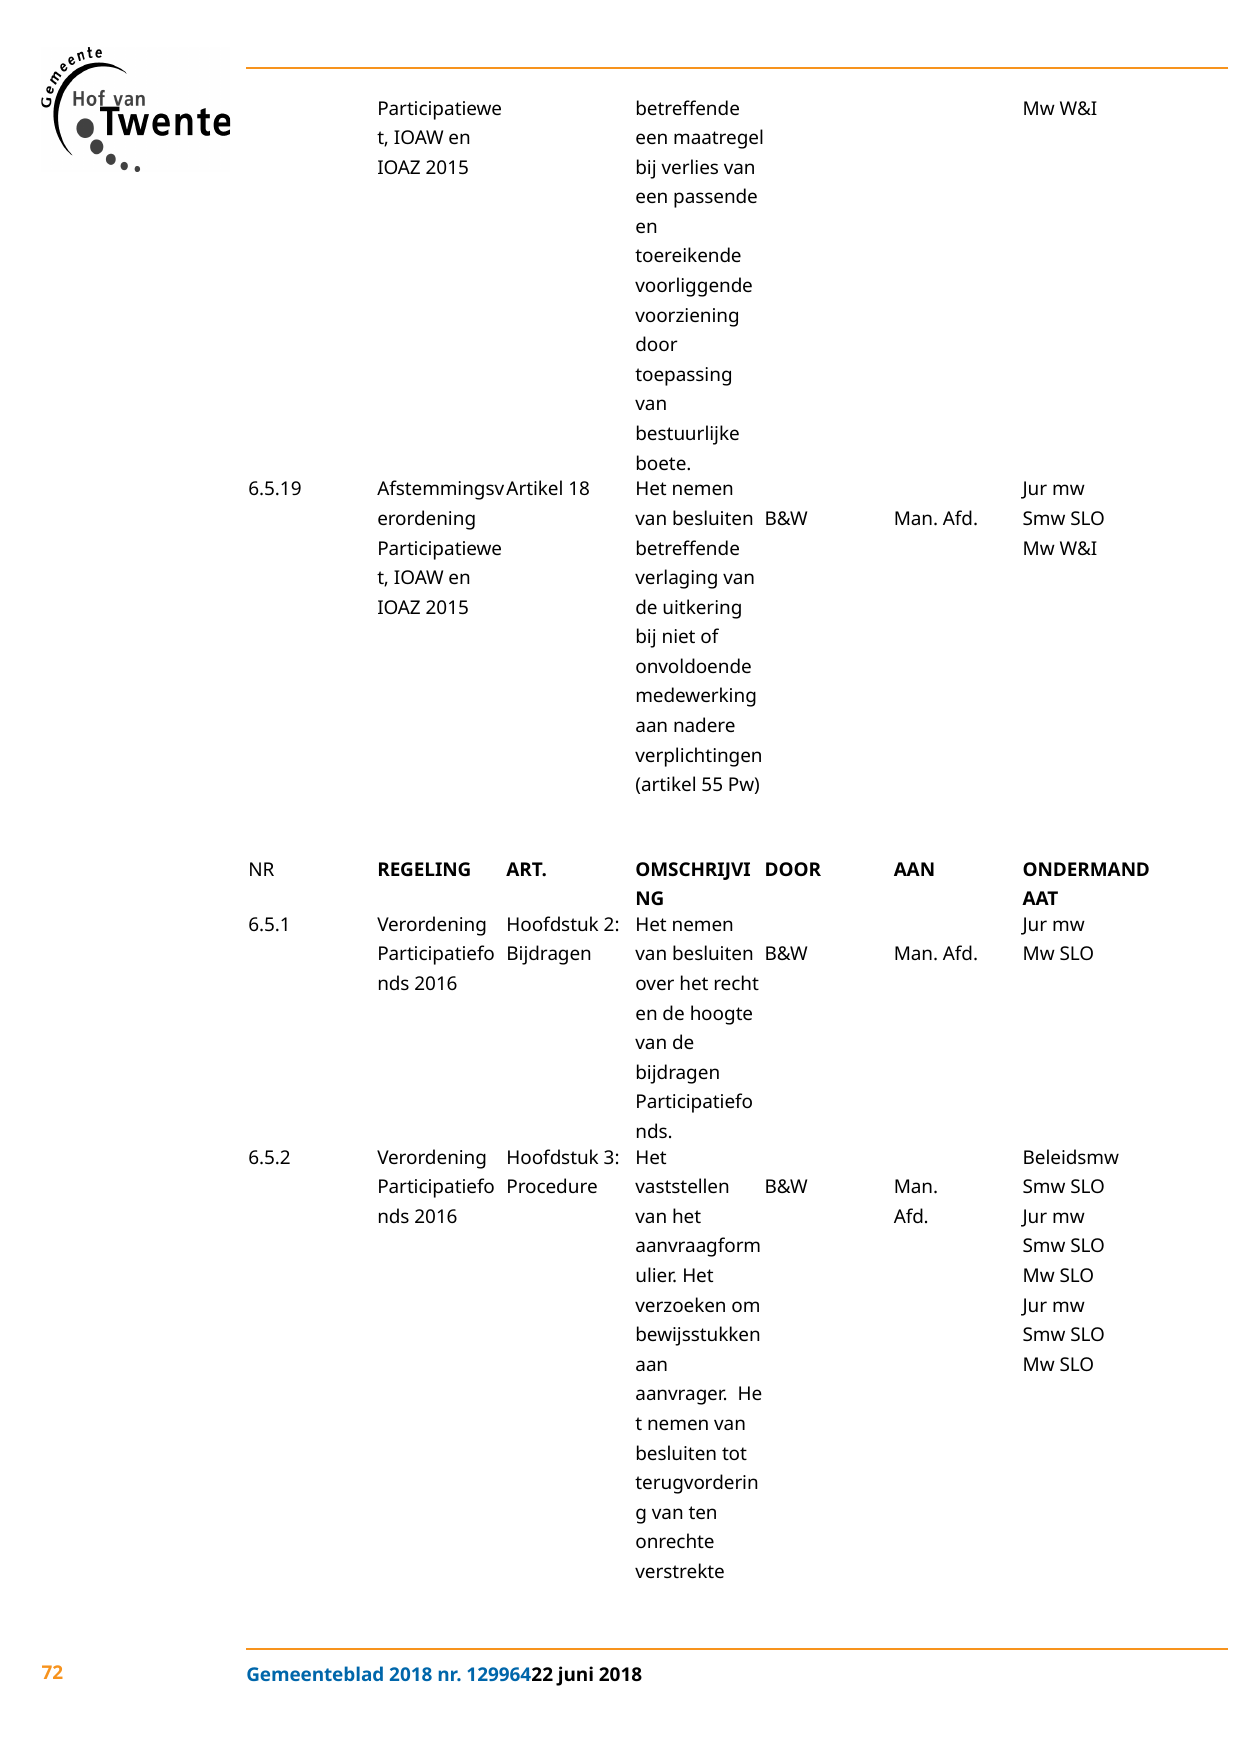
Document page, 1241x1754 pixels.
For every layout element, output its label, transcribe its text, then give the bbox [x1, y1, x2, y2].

table_header NR [248, 856, 377, 911]
table_cell Man. Afd. [894, 476, 1022, 797]
table_cell Man. Afd. [894, 1144, 1022, 1584]
table_header ONDERMANDAAT [1023, 856, 1152, 911]
table_cell Het nemen van besluiten betreffende verlaging van de uitkering bij niet of onvoldoende medewerking aan nadere verplichtingen (artikel 55 Pw) [635, 476, 764, 797]
table_cell Hoofdstuk 3: Procedure [506, 1144, 635, 1584]
table_header REGELING [377, 856, 506, 911]
table_cell Beleidsmw Smw SLO Jur mw Smw SLO Mw SLO Jur mw Smw SLO Mw SLO [1023, 1144, 1152, 1584]
table_cell B&W [764, 476, 893, 797]
table_cell [506, 95, 635, 476]
table_cell Mw W&I [1023, 95, 1152, 476]
table_cell Verordening Participatiefonds 2016 [377, 1144, 506, 1584]
table_cell Man. Afd. [894, 911, 1022, 1144]
table_cell Artikel 18 [506, 476, 635, 797]
table_cell Het nemen van besluiten over het recht en de hoogte van de bijdragen Participatiefonds. [635, 911, 764, 1144]
table_cell 6.5.2 [248, 1144, 377, 1584]
table_header AAN [894, 856, 1022, 911]
table_header OMSCHRIJVING [635, 856, 764, 911]
table_cell B&W [764, 1144, 893, 1584]
table_cell betreffende een maatregel bij verlies van een passende en toereikende voorliggende voorziening door toepassing van bestuurlijke boete. [635, 95, 764, 476]
table_cell Participatiewet, IOAW en IOAZ 2015 [377, 95, 506, 476]
table_cell Hoofdstuk 2: Bijdragen [506, 911, 635, 1144]
table_header DOOR [764, 856, 893, 911]
table_cell Jur mw Mw SLO [1023, 911, 1152, 1144]
table_cell 6.5.1 [248, 911, 377, 1144]
picture [41, 47, 231, 172]
table_cell [894, 95, 1022, 476]
table_cell Verordening Participatiefonds 2016 [377, 911, 506, 1144]
table_cell Afstemmingsverordening Participatiewet, IOAW en IOAZ 2015 [377, 476, 506, 797]
table_cell Het vaststellen van het aanvraagformulier. Het verzoeken om bewijsstukken aan aanvrager. Het nemen van besluiten tot terugvordering van ten onrechte verstrekte [635, 1144, 764, 1584]
table_cell Jur mw Smw SLO Mw W&I [1023, 476, 1152, 797]
table_cell [764, 95, 893, 476]
table_header ART. [506, 856, 635, 911]
table_cell 6.5.19 [248, 476, 377, 797]
table_cell B&W [764, 911, 893, 1144]
table_cell [248, 95, 377, 476]
